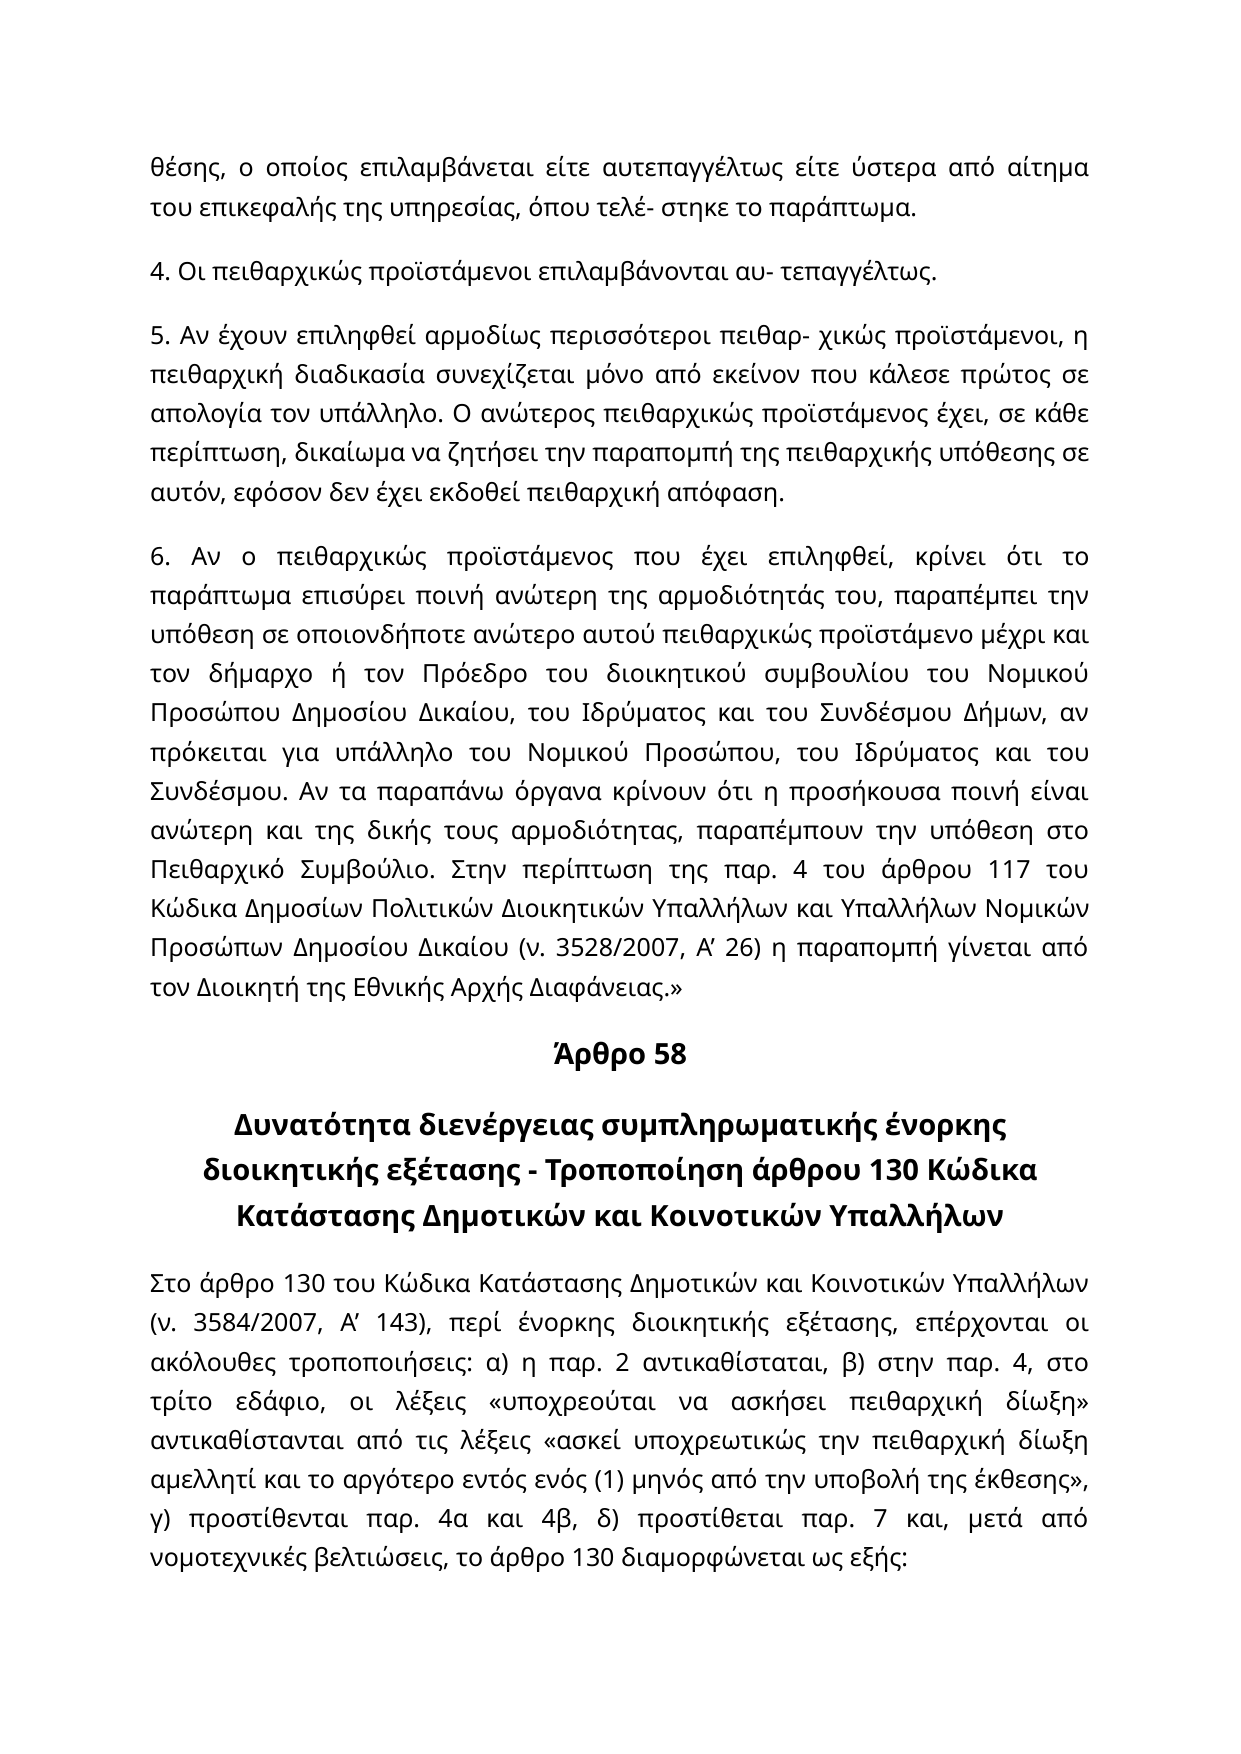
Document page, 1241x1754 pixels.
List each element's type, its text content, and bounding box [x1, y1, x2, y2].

subtitle Δυνατότητα διενέργειας συμπληρωματικής ένορκης διοικητικής εξέτασης - Τροποποίηση άρθρου 130 Κώδικα Κατάστασης Δημοτικών και Κοινοτικών Υπαλλήλων [150, 1104, 1090, 1235]
text 4. Οι πειθαρχικώς προϊστάμενοι επιλαμβάνονται αυ- τεπαγγέλτως. [150, 253, 1090, 287]
text 6. Αν ο πειθαρχικώς προϊστάμενος που έχει επιληφθεί, κρίνει ότι το παράπτωμα επισύρει ποινή ανώτερη της αρμοδιότητάς του, παραπέμπει την υπόθεση σε οποιονδήποτε ανώτερο αυτού πειθαρχικώς προϊστάμενο μέχρι και τον δήμαρχο ή τον Πρόεδρο του διοικητικού συμβουλίου του Νομικού Προσώπου Δημοσίου Δικαίου, του Ιδρύματος και του Συνδέσμου Δήμων, αν πρόκειται για υπάλληλο του Νομικού Προσώπου, του Ιδρύματος και του Συνδέσμου. Αν τα παραπάνω όργανα κρίνουν ότι η προσήκουσα ποινή είναι ανώτερη και της δικής τους αρμοδιότητας, παραπέμπουν την υπόθεση στο Πειθαρχικό Συμβούλιο. Στην περίπτωση της παρ. 4 του άρθρου 117 του Κώδικα Δημοσίων Πολιτικών Διοικητικών Υπαλλήλων και Υπαλλήλων Νομικών Προσώπων Δημοσίου Δικαίου (ν. 3528/2007, Α’ 26) η παραπομπή γίνεται από τον Διοικητή της Εθνικής Αρχής Διαφάνειας.» [150, 538, 1090, 1003]
text Στο άρθρο 130 του Κώδικα Κατάστασης Δημοτικών και Κοινοτικών Υπαλλήλων (ν. 3584/2007, Α’ 143), περί ένορκης διοικητικής εξέτασης, επέρχονται οι ακόλουθες τροποποιήσεις: α) η παρ. 2 αντικαθίσταται, β) στην παρ. 4, στο τρίτο εδάφιο, οι λέξεις «υποχρεούται να ασκήσει πειθαρχική δίωξη» αντικαθίστανται από τις λέξεις «ασκεί υποχρεωτικώς την πειθαρχική δίωξη αμελλητί και το αργότερο εντός ενός (1) μηνός από την υποβολή της έκθεσης», γ) προστίθενται παρ. 4α και 4β, δ) προστίθεται παρ. 7 και, μετά από νομοτεχνικές βελτιώσεις, το άρθρο 130 διαμορφώνεται ως εξής: [150, 1266, 1090, 1574]
text θέσης, ο οποίος επιλαμβάνεται είτε αυτεπαγγέλτως είτε ύστερα από αίτημα του επικεφαλής της υπηρεσίας, όπου τελέ- στηκε το παράπτωμα. [150, 150, 1090, 223]
subtitle Άρθρο 58 [150, 1033, 1090, 1073]
text 5. Αν έχουν επιληφθεί αρμοδίως περισσότεροι πειθαρ- χικώς προϊστάμενοι, η πειθαρχική διαδικασία συνεχίζεται μόνο από εκείνον που κάλεσε πρώτος σε απολογία τον υπάλληλο. Ο ανώτερος πειθαρχικώς προϊστάμενος έχει, σε κάθε περίπτωση, δικαίωμα να ζητήσει την παραπομπή της πειθαρχικής υπόθεσης σε αυτόν, εφόσον δεν έχει εκδοθεί πειθαρχική απόφαση. [150, 317, 1090, 508]
